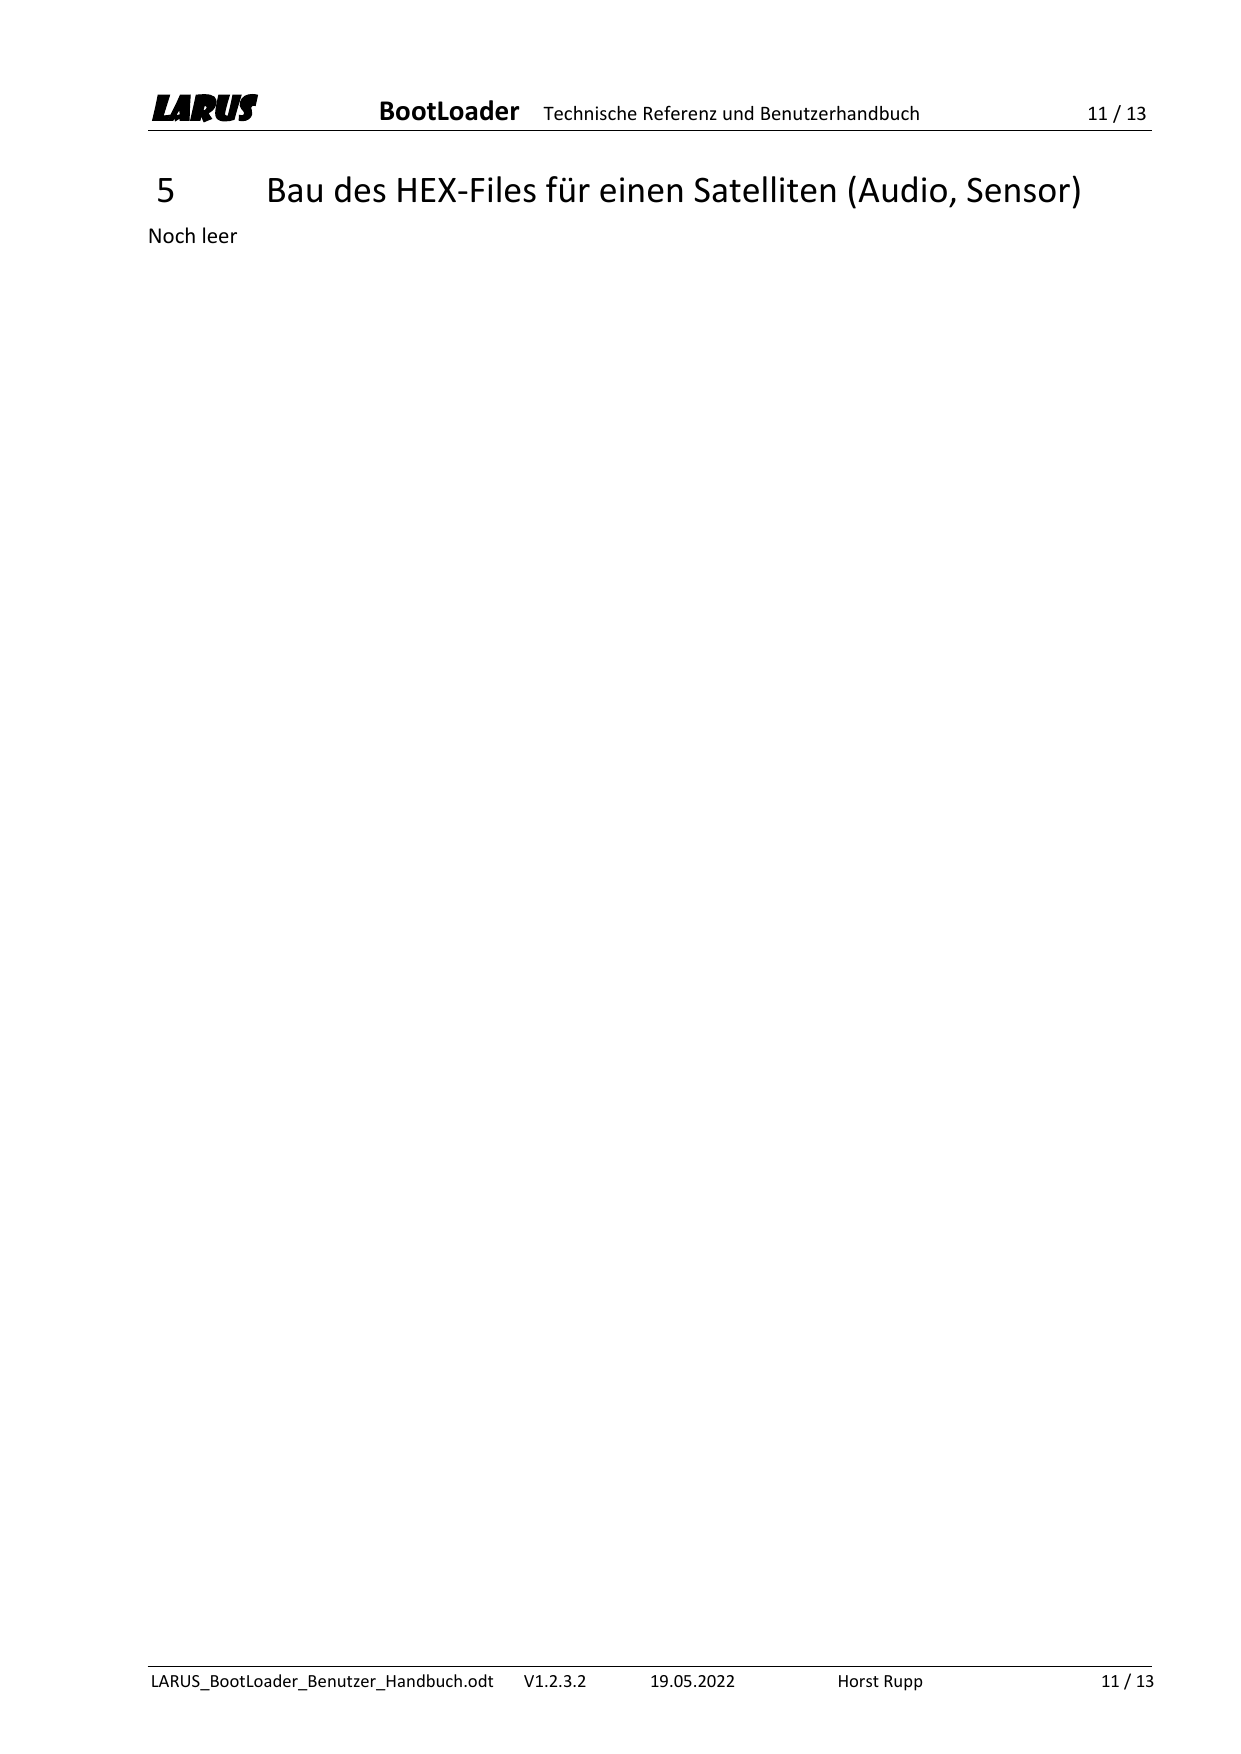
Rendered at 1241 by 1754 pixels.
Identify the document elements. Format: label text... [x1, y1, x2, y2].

subtitle Bau des HEX-Files für einen Satelliten (Audio, Sensor) [148, 166, 1128, 212]
text Noch leer [148, 221, 1152, 249]
